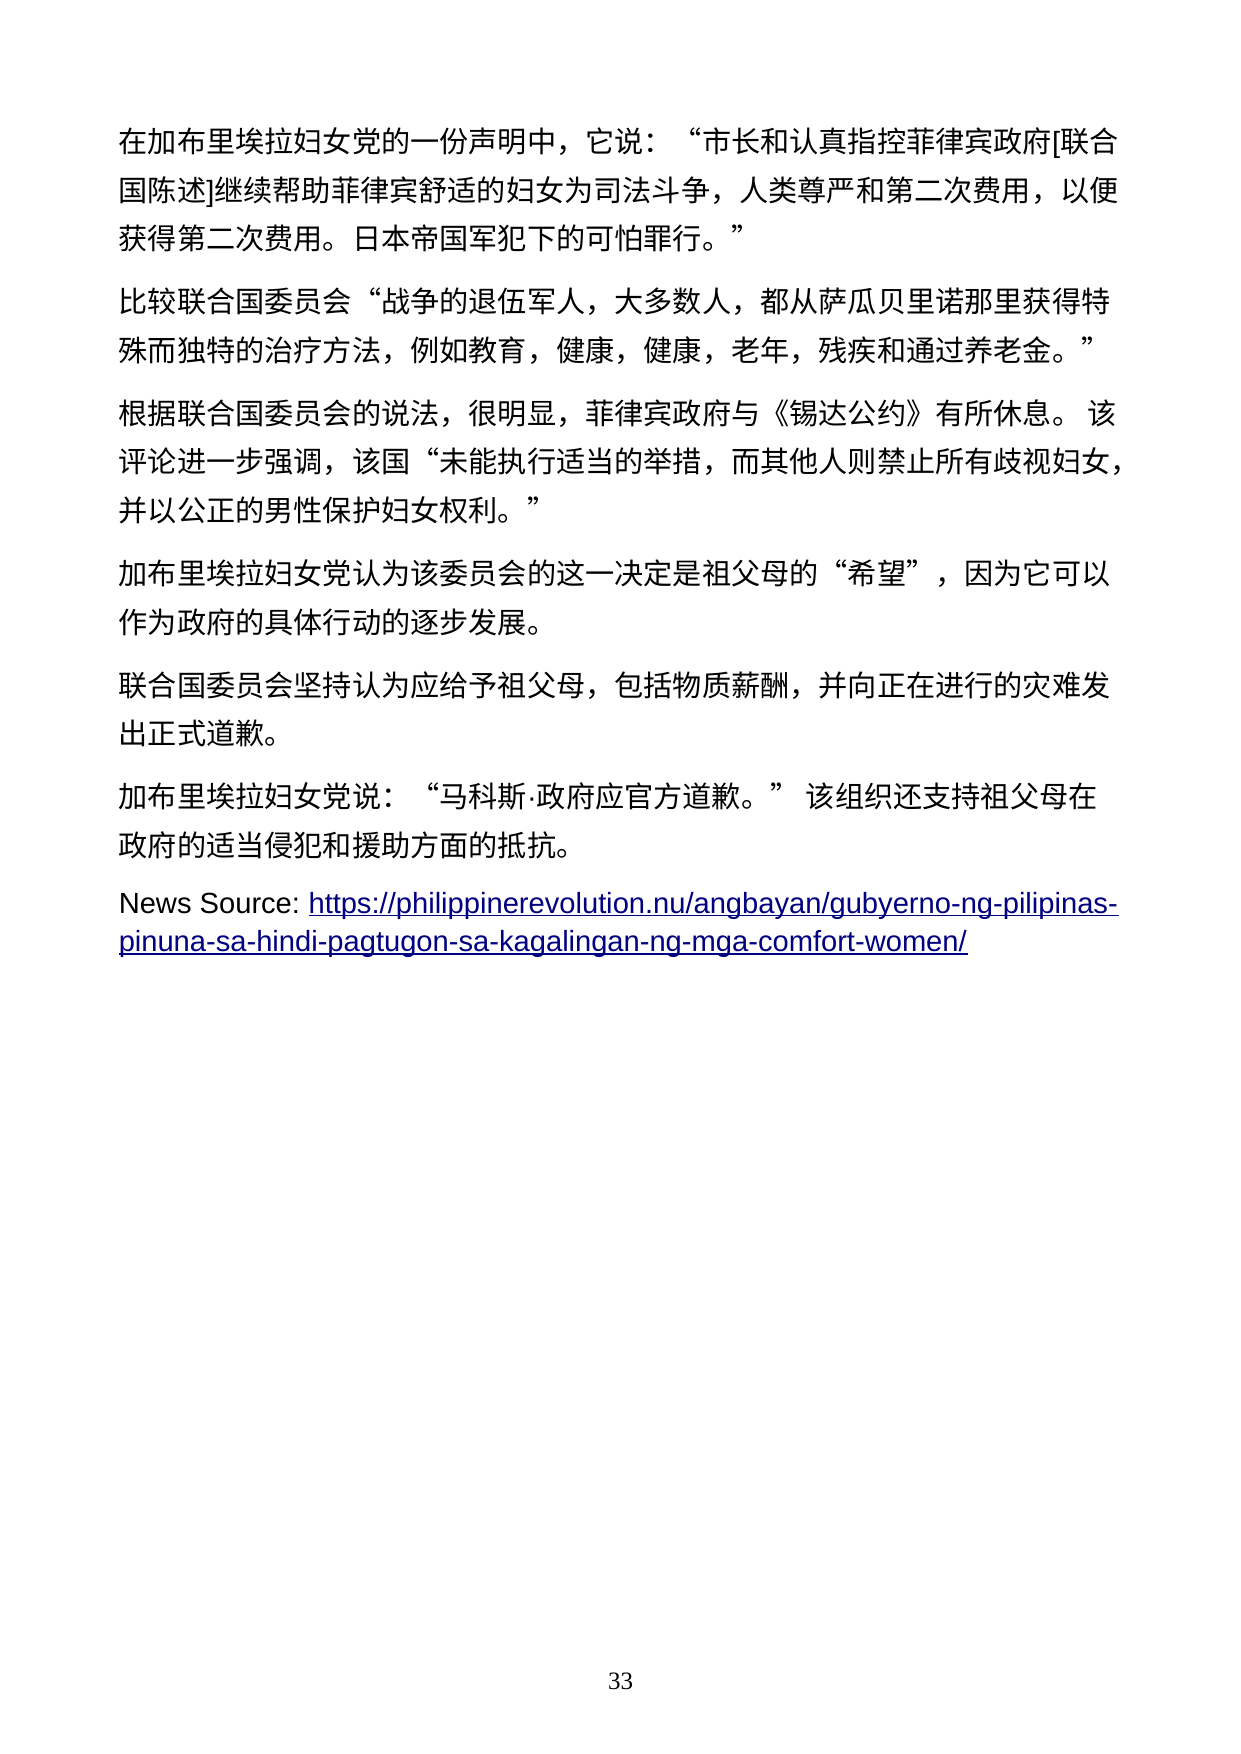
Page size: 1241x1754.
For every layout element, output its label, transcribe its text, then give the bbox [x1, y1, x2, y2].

text 加布里埃拉妇女党认为该委员会的这一决定是祖父母的“希望”，因为它可以作为政府的具体行动的逐步发展。 [118, 551, 1122, 641]
text News Source: https://philippinerevolution.nu/angbayan/gubyerno-ng-pilipinas-pinuna-sa-hindi-pagtugon-sa-kagalingan-ng-mga-comfort-women/ [118, 886, 1122, 958]
text 联合国委员会坚持认为应给予祖父母，包括物质薪酬，并向正在进行的灾难发出正式道歉。 [118, 662, 1122, 753]
text 根据联合国委员会的说法，很明显，菲律宾政府与《锡达公约》有所休息。 该评论进一步强调，该国“未能执行适当的举措，而其他人则禁止所有歧视妇女，并以公正的男性保护妇女权利。” [118, 390, 1122, 530]
text 加布里埃拉妇女党说：“马科斯·政府应官方道歉。” 该组织还支持祖父母在政府的适当侵犯和援助方面的抵抗。 [118, 774, 1122, 865]
text 在加布里埃拉妇女党的一份声明中，它说：“市长和认真指控菲律宾政府[联合国陈述]继续帮助菲律宾舒适的妇女为司法斗争，人类尊严和第二次费用，以便获得第二次费用。日本帝国军犯下的可怕罪行。” [118, 118, 1122, 258]
text 比较联合国委员会“战争的退伍军人，大多数人，都从萨瓜贝里诺那里获得特殊而独特的治疗方法，例如教育，健康，健康，老年，残疾和通过养老金。” [118, 279, 1122, 369]
